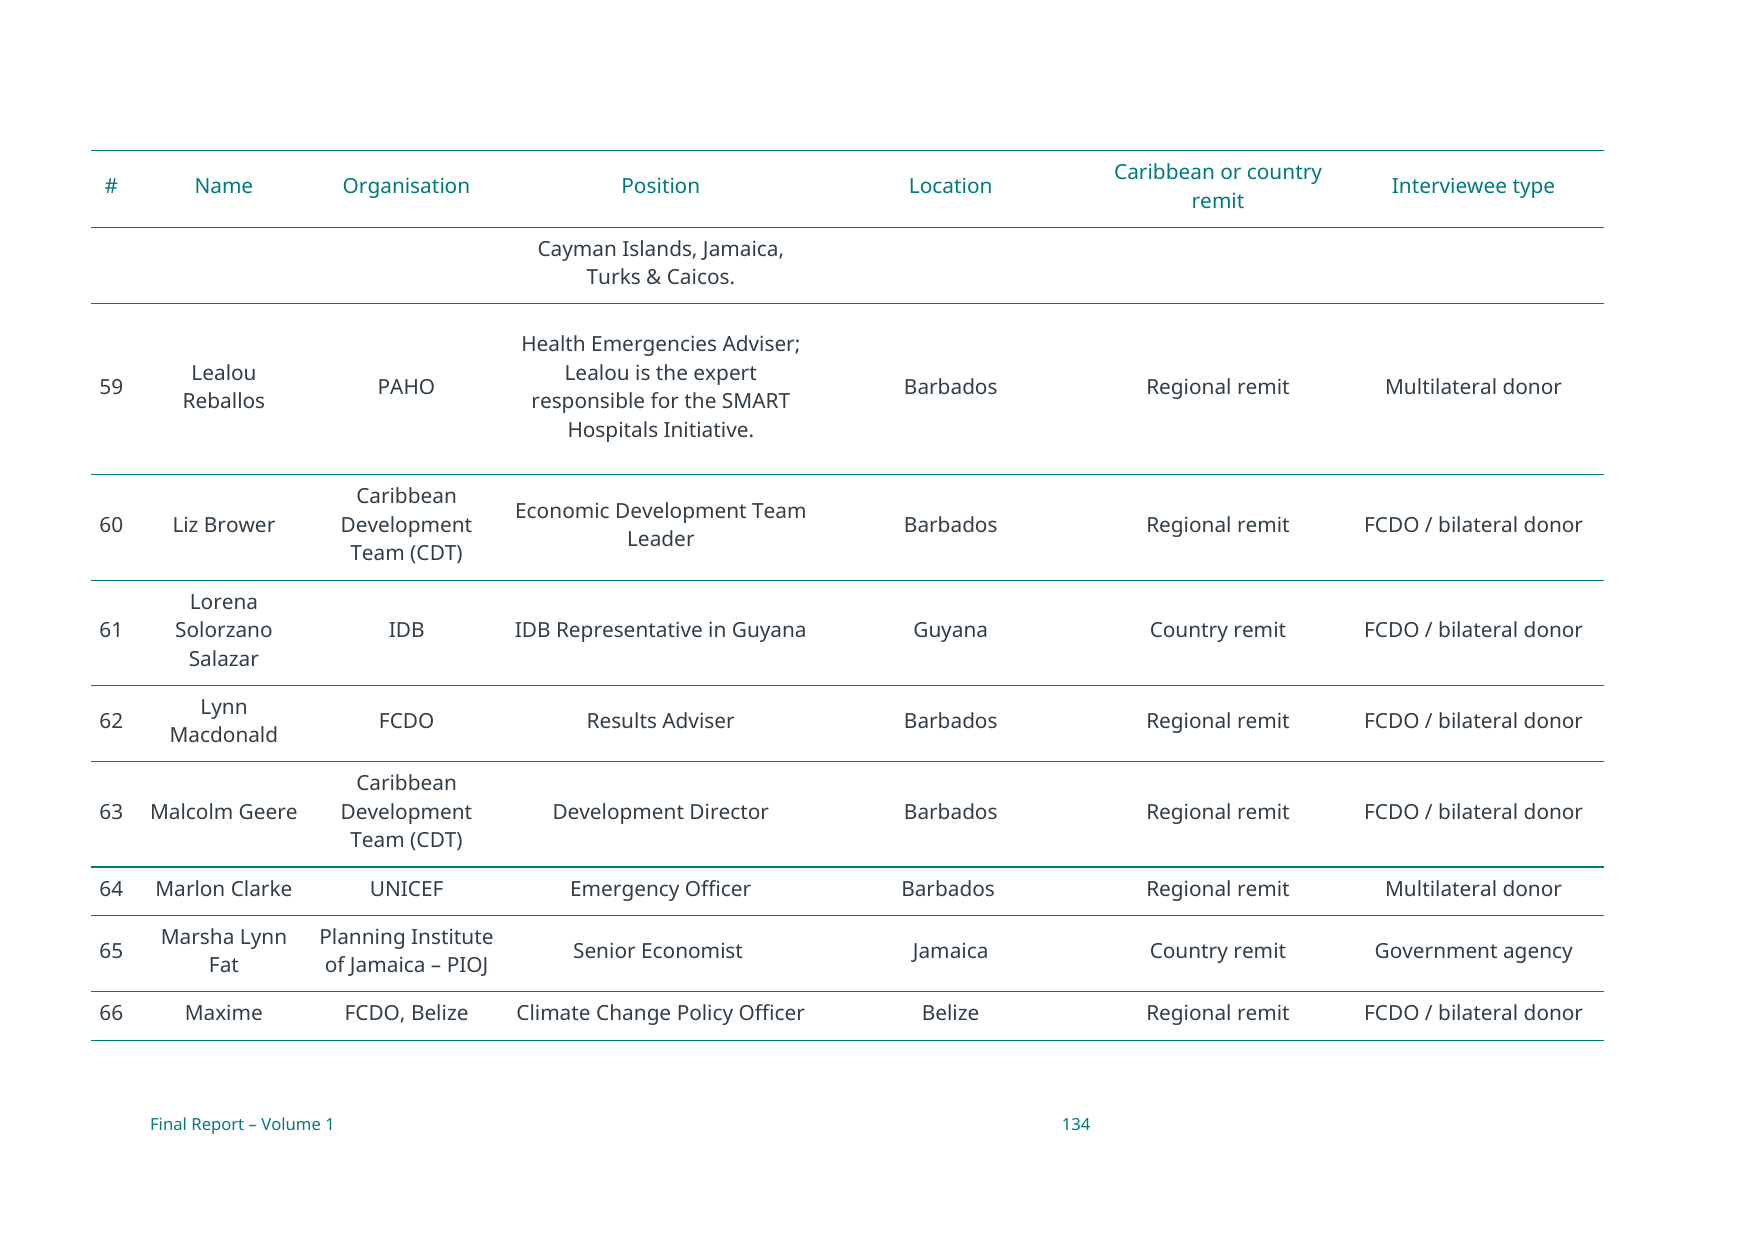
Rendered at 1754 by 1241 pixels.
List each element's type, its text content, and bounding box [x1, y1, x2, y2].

table_cell Lealou Reballos [148, 304, 316, 474]
table_cell Barbados [825, 762, 1093, 866]
table_cell 64 [91, 868, 148, 914]
table_cell Lynn Macdonald [148, 686, 316, 761]
table_header Position [513, 151, 825, 227]
table_cell Jamaica [825, 916, 1093, 991]
table_cell [316, 228, 513, 303]
table_cell 59 [91, 304, 148, 474]
table_cell Results Adviser [513, 686, 825, 761]
table_cell Caribbean Development Team (CDT) [316, 475, 513, 579]
table_cell 62 [91, 686, 148, 761]
table_cell Maxime [148, 992, 316, 1039]
table_cell Multilateral donor [1360, 304, 1604, 474]
table_cell IDB Representative in Guyana [513, 581, 825, 684]
table_cell Regional remit [1093, 868, 1359, 914]
table_header Name [148, 151, 316, 227]
table_cell Regional remit [1093, 304, 1359, 474]
table_cell Country remit [1093, 916, 1359, 991]
table_header Location [825, 151, 1093, 227]
table_cell Senior Economist [513, 916, 825, 991]
table_cell Barbados [825, 868, 1093, 914]
table_header Interviewee type [1360, 151, 1604, 227]
table_cell FCDO / bilateral donor [1360, 475, 1604, 579]
table_cell Government agency [1360, 916, 1604, 991]
table_cell Lorena Solorzano Salazar [148, 581, 316, 684]
table_header Organisation [316, 151, 513, 227]
table_header # [91, 151, 148, 227]
table_cell FCDO / bilateral donor [1360, 581, 1604, 684]
table_cell Planning Institute of Jamaica – PIOJ [316, 916, 513, 991]
table_cell Regional remit [1093, 992, 1359, 1039]
table_cell [91, 228, 148, 303]
table_cell FCDO, Belize [316, 992, 513, 1039]
table_cell Regional remit [1093, 762, 1359, 866]
table_cell Barbados [825, 475, 1093, 579]
table_cell 60 [91, 475, 148, 579]
table_cell Regional remit [1093, 475, 1359, 579]
table_cell Country remit [1093, 581, 1359, 684]
table_cell FCDO / bilateral donor [1360, 686, 1604, 761]
table_cell Marlon Clarke [148, 868, 316, 914]
table_cell Caribbean Development Team (CDT) [316, 762, 513, 866]
table_cell 63 [91, 762, 148, 866]
table_cell Emergency Officer [513, 868, 825, 914]
table_cell Marsha Lynn Fat [148, 916, 316, 991]
table_cell [148, 228, 316, 303]
table_cell 61 [91, 581, 148, 684]
table_cell Health Emergencies Adviser; Lealou is the expert responsible for the SMART Hospitals Initiative. [513, 304, 825, 474]
table_cell Multilateral donor [1360, 868, 1604, 914]
table_header Caribbean or country remit [1093, 151, 1359, 227]
table_cell FCDO [316, 686, 513, 761]
table_cell FCDO / bilateral donor [1360, 762, 1604, 866]
table_cell Cayman Islands, Jamaica, Turks & Caicos. [513, 228, 825, 303]
table_cell PAHO [316, 304, 513, 474]
table_cell Economic Development Team Leader [513, 475, 825, 579]
table_cell 65 [91, 916, 148, 991]
table_cell 66 [91, 992, 148, 1039]
table_cell Climate Change Policy Officer [513, 992, 825, 1039]
table_cell Development Director [513, 762, 825, 866]
table_cell Belize [825, 992, 1093, 1039]
table_cell [825, 228, 1093, 303]
table_cell [1093, 228, 1359, 303]
table_cell [1360, 228, 1604, 303]
table_cell Malcolm Geere [148, 762, 316, 866]
table_cell FCDO / bilateral donor [1360, 992, 1604, 1039]
table_cell IDB [316, 581, 513, 684]
table_cell Liz Brower [148, 475, 316, 579]
table_cell UNICEF [316, 868, 513, 914]
table_cell Barbados [825, 304, 1093, 474]
table_cell Barbados [825, 686, 1093, 761]
table_cell Regional remit [1093, 686, 1359, 761]
table_cell Guyana [825, 581, 1093, 684]
